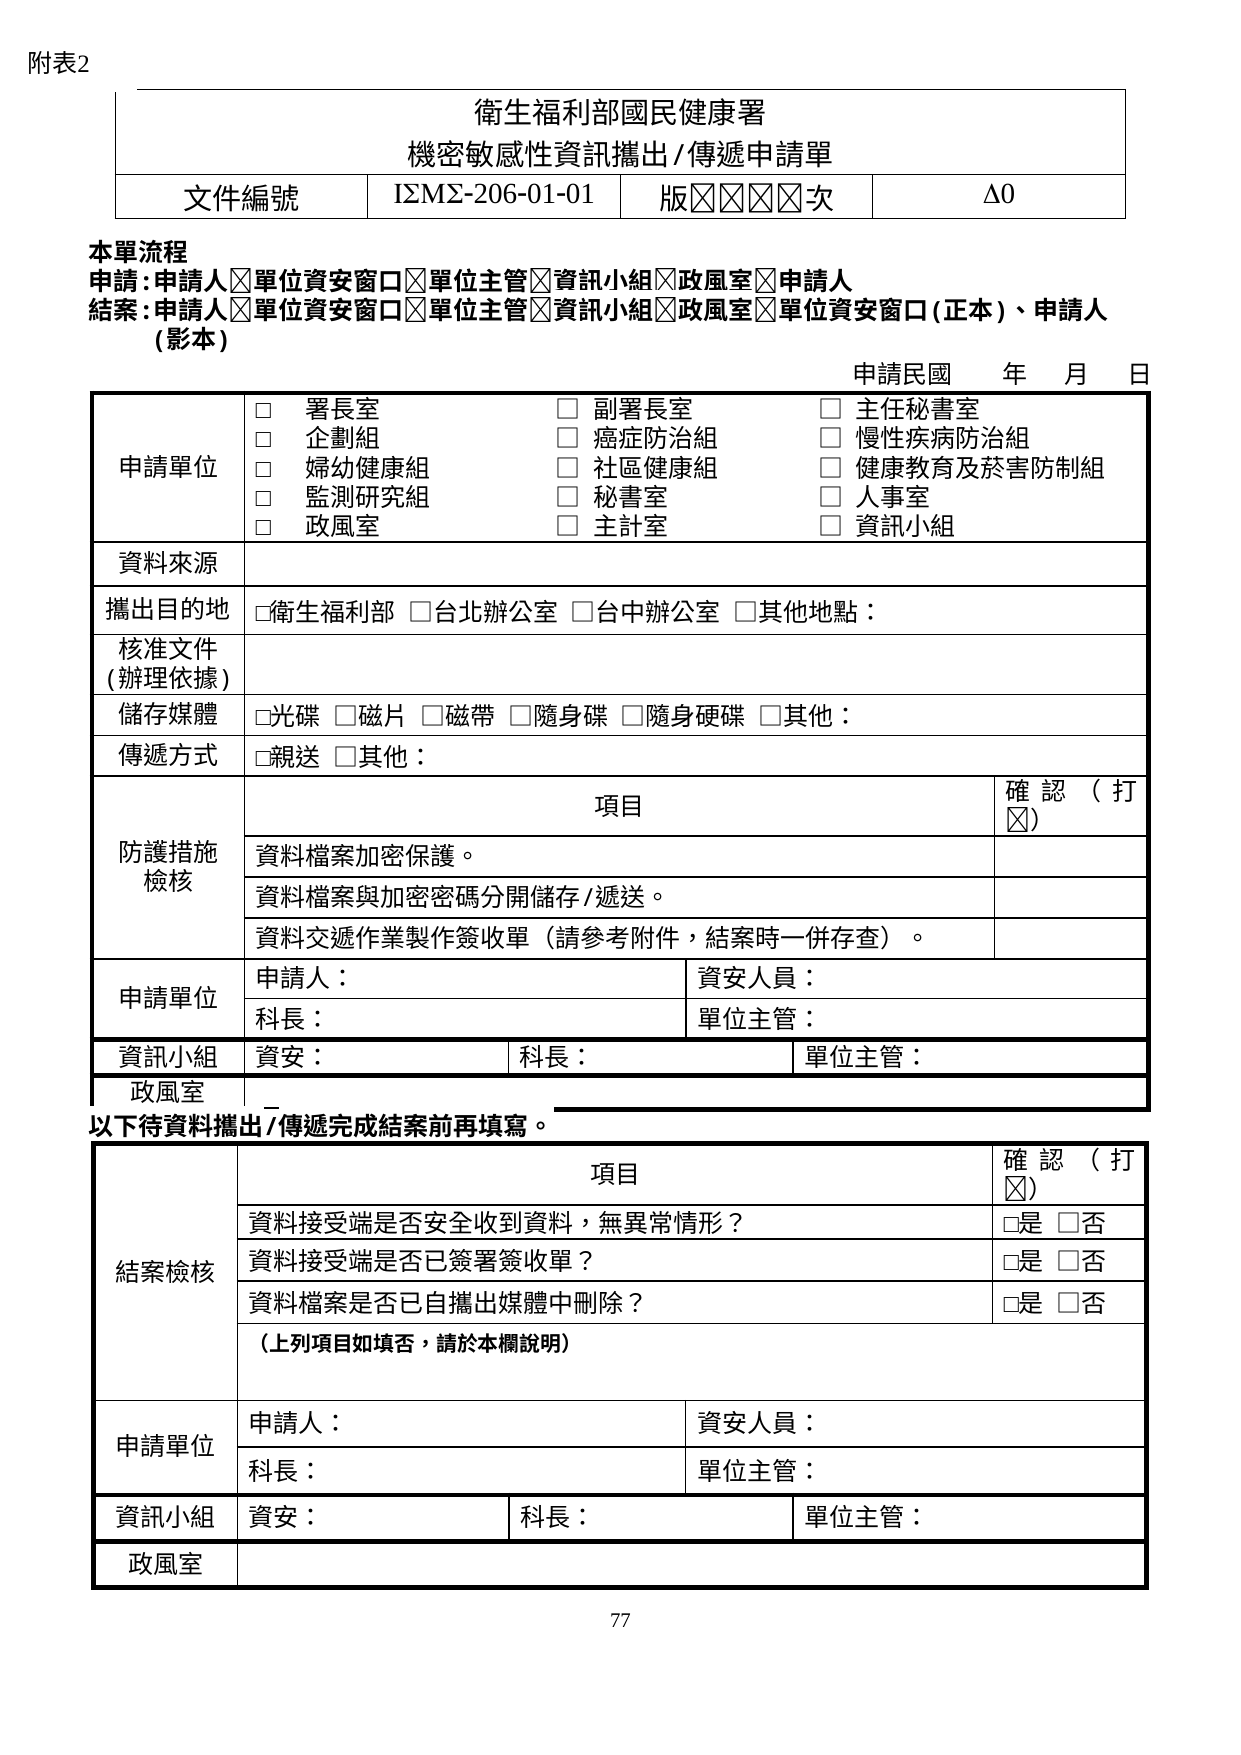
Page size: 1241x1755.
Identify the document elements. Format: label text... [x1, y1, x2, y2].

table_cell 單位主管： [686, 1448, 1144, 1492]
table_cell □是 □否 [993, 1206, 1144, 1238]
table_header 申請單位 [94, 395, 244, 541]
table_header 項目 [238, 1146, 992, 1204]
table_cell □光碟 □磁片 □磁帶 □隨身碟 □隨身硬碟 □其他： [245, 695, 1146, 734]
text 結案:申請人單位資安窗口單位主管資訊小組政風室單位資安窗口(正本)、申請人 [89, 296, 1152, 325]
table_cell 單位主管： [687, 999, 1146, 1037]
table_cell 核准文件(辦理依據) [94, 635, 244, 694]
table_cell 資訊小組 [94, 1042, 244, 1073]
table_cell 科長： [238, 1448, 685, 1492]
table_cell 資料檔案是否已自攜出媒體中刪除？ [238, 1282, 992, 1322]
table_cell □衛生福利部 □台北辦公室 □台中辦公室 □其他地點： [245, 587, 1146, 634]
text [12, 36, 137, 92]
table_cell 資料接受端是否已簽署簽收單？ [238, 1240, 992, 1280]
text 以下待資料攜出/傳遞完成結案前再填寫。 [89, 1112, 1152, 1141]
text 申請:申請人單位資安窗口單位主管資訊小組政風室申請人 [89, 267, 1152, 296]
table_cell 資訊小組 [96, 1497, 237, 1539]
text (影本) [151, 325, 1152, 354]
table_cell 項目 [245, 777, 994, 835]
table_cell 科長： [245, 999, 685, 1037]
table_cell 儲存媒體 [94, 695, 244, 734]
table_cell 資料接受端是否安全收到資料，無異常情形？ [238, 1206, 992, 1238]
table_header 結案檢核 [96, 1146, 237, 1400]
table_cell 科長： [510, 1497, 792, 1539]
table_cell [238, 1544, 1144, 1585]
text 申請民國 年 月 日 [89, 354, 1152, 391]
table_cell 資安人員： [687, 960, 1146, 998]
table_cell 確認（打） [995, 777, 1146, 835]
table_cell 資料來源 [94, 543, 244, 585]
table_cell □親送 □其他： [245, 736, 1146, 775]
table_cell [245, 1078, 1146, 1107]
table_cell [245, 543, 1146, 585]
table_cell 單位主管： [794, 1042, 1146, 1073]
table_cell （上列項目如填否，請於本欄說明） [238, 1324, 1144, 1400]
table_cell 政風室 [94, 1078, 244, 1107]
table_cell [995, 837, 1146, 876]
table_cell 防護措施 檢核 [94, 777, 244, 958]
table_cell 資安： [245, 1042, 508, 1073]
table_cell □是 □否 [993, 1240, 1144, 1280]
table_cell 單位主管： [794, 1497, 1144, 1539]
table_cell 攜出目的地 [94, 587, 244, 634]
table_header □ 署長室 □ 副署長室 □ 主任秘書室 □ 企劃組 □ 癌症防治組 □ 慢性疾病防治組 □ 婦幼健康組 □ 社區健康組 □ 健康教育及菸害防制組 □ 監測研究組 □ 秘書室 □ 人事室 □ 政風室 □ 主計室 □ 資訊小組 [245, 395, 1146, 541]
table_cell 資安人員： [686, 1401, 1144, 1446]
table_cell [245, 635, 1146, 694]
table_cell 科長： [509, 1042, 792, 1073]
table_cell [995, 878, 1146, 917]
table_cell 申請單位 [94, 960, 244, 1037]
table_cell [995, 919, 1146, 958]
table_cell 資安： [238, 1497, 508, 1539]
table_cell 資料檔案與加密密碼分開儲存/遞送。 [245, 878, 994, 917]
table_cell 資料交遞作業製作簽收單（請參考附件，結案時一併存查）。 [245, 919, 994, 958]
table_header 確認（打） [993, 1146, 1144, 1204]
table_cell 申請人： [245, 960, 685, 998]
table_cell 申請人： [238, 1401, 685, 1446]
text 附表 [27, 44, 122, 80]
table_cell 申請單位 [96, 1401, 237, 1492]
table_cell 傳遞方式 [94, 736, 244, 775]
table_cell □是 □否 [993, 1282, 1144, 1322]
table_cell 資料檔案加密保護。 [245, 837, 994, 876]
text 本單流程 [89, 238, 1152, 267]
table_cell 政風室 [96, 1544, 237, 1585]
